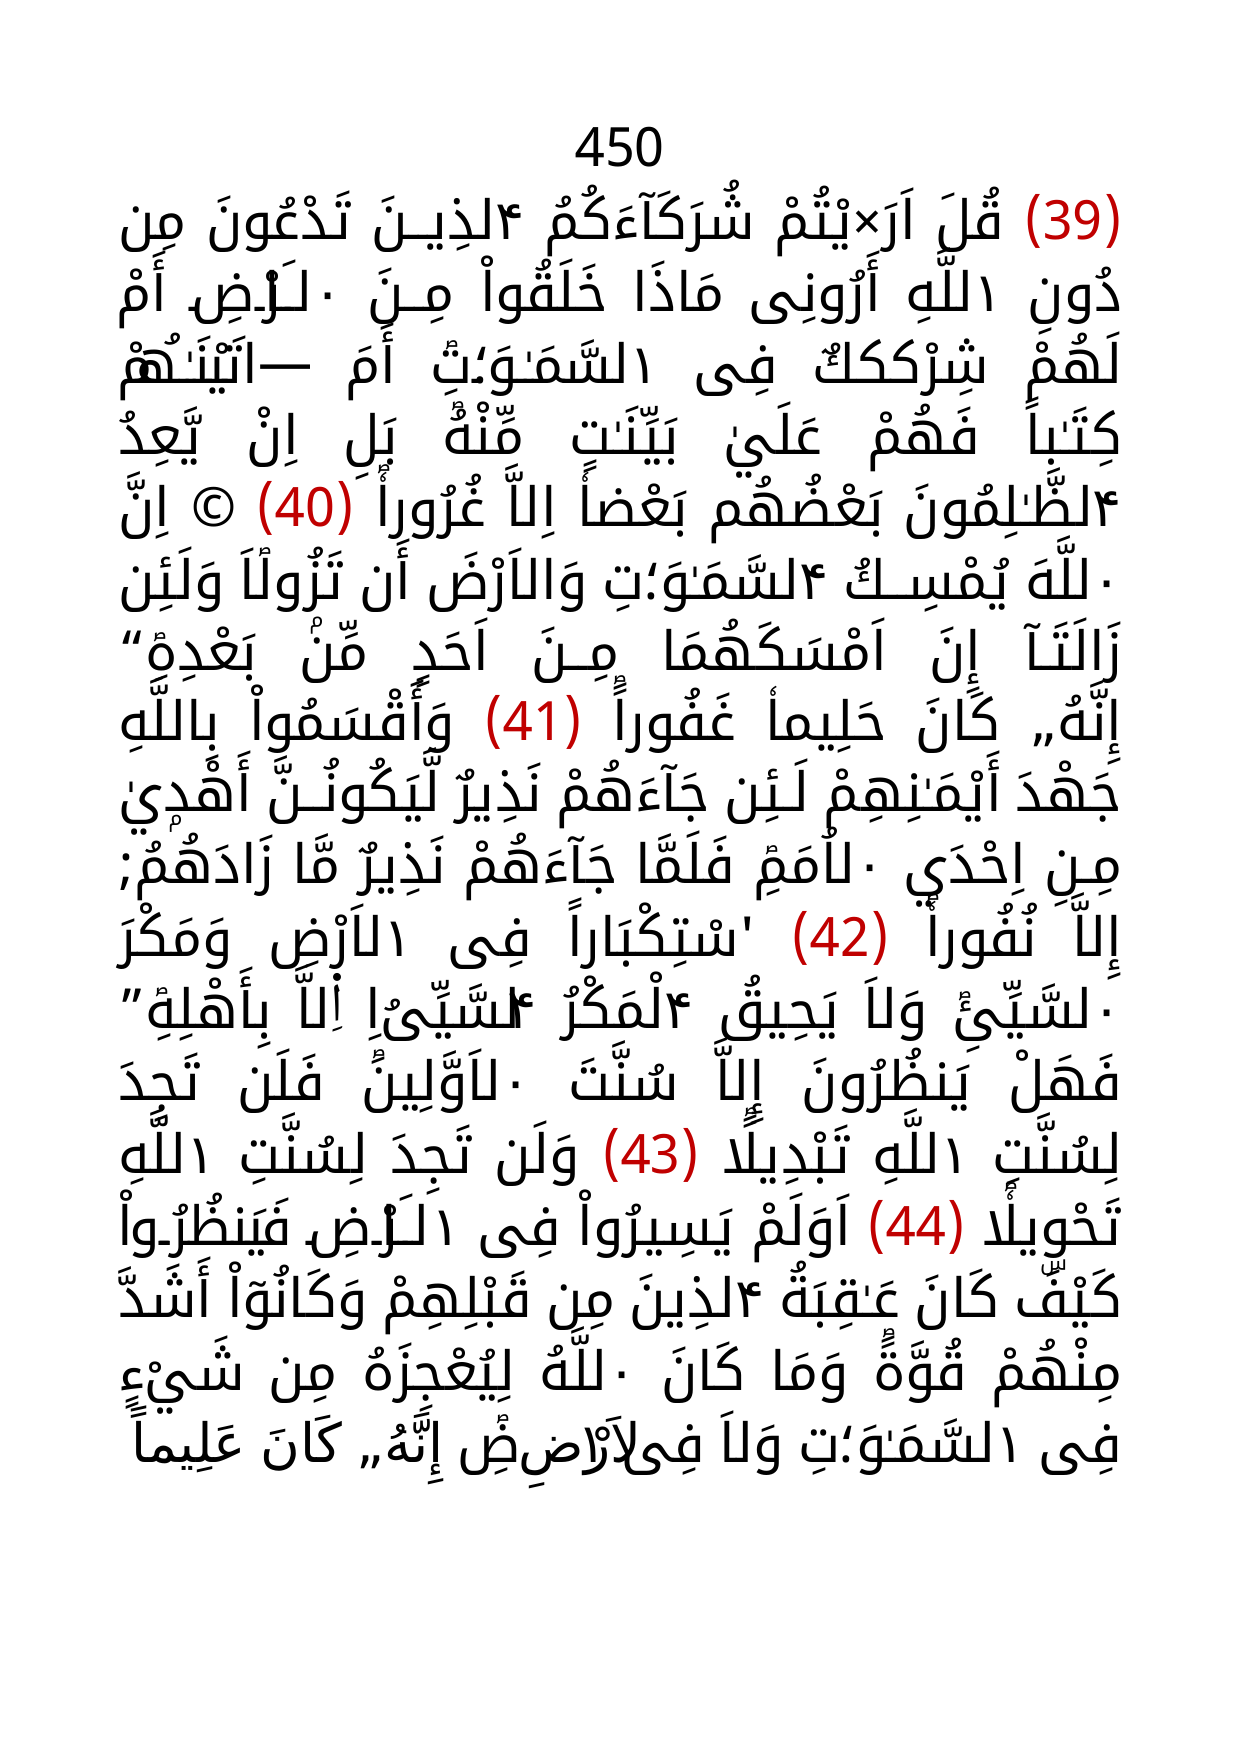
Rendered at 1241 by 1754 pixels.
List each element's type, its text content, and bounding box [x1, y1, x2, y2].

text 450 [118, 118, 1122, 189]
text (39) قُلَ اَرَ×يْتُمْ شُرَكَآءَكُمُ ۴لذِيــنَ تَدْعُونَ مِن دُونِ ۱للَّهِ أَرُونِى مَاذَا خَلَقُواْ مِــنَ ۰لاَرْضِ أَمْ لَهُمْ شِرْكككٌ فِى ۱لسَّمَـٰوَ؛تِؐ أَمَ —اتَيْنَـٰهُمْ كِتَـٰباً فَهُمْ عَلَيٰ بَيِّنَـٰتٍ مِّنْهُؐ بَلِ اِنْ يَّعِدُ ۴لظَّـٰلِمُونَ بَعْضُهُم بَعْضاٗ اِلاَّ غُرُوراٗؐ (40) © اِنَّ ۰للَّهَ يُمْسِــكُ ۴لسَّمَـٰوَ؛تِ وَالاَرْضَ أَن تَزُولؐاَ وَلَئِن زَالَتَـآ إِنَ اَمْسَكَهُمَا مِــنَ اَحَدٍ مِّنۢ بَعْدِهِؐ“ إِنَّهُ„ كَانَ حَلِيماٗ غَفُوراًؐ (41) وَأَقْسَمُواْ بِاللَّهِ جَهْدَ أَيْمَـٰنِهِمْ لَـئِن جَآءَهُمْ نَذِيرٌ لَّيَكُونُــنَّ أَهْدۭيٰ مِـنِ اِحْدَي ۰لاُمَمِؐ فَلَمَّا جَآءَهُمْ نَذِيرٌ مَّا زَادَهُمُ; إِلاَّ نُفُوراٗؐ (42) 'سْتِكْبَاراً فِى ۱لاَرْضِ وَمَكْرَ ۰لسَّيِّئِؐ وَلاَ يَحِيقُ ۴لْمَكْرُ ۴لسَّيِّىُ اِ۬لاَّ بِأَهْلِهِؐ” فَهَلْ يَنظُرُونَ إِلاَّ سُنَّتَ ۰لاَوَّلِينَؐ فَلَن تَجِدَ لِسُنَّتِ ۱للَّهِ تَبْدِيلًؐا (43) وَلَن تَجِدَ لِسُنَّتِ ۱للَّهِ تَحْوۣيلٗؐا (44) اَوَلَمْ يَسِيرُواْ فِى ۱لاَرْضِ فَيَنظُرُواْ كَيْفَ كَانَ عَـٰقِبَةُ ۴لذِينَ مِن قَبْلِهِمْ وَكَانُوٓاْ أَشَدَّ مِنْهُمْ قُوَّةًؐ وَمَا كَانَ ۰للَّهُ لِيُعْجِزَهُ„ مِن شَيْءٍ فِى ۱لسَّمَـٰوَ؛تِ وَلاَ فِى ۱لاَرْضِؐ إِنَّهُ„ كَانَ عَلِيماً [118, 189, 1122, 1485]
